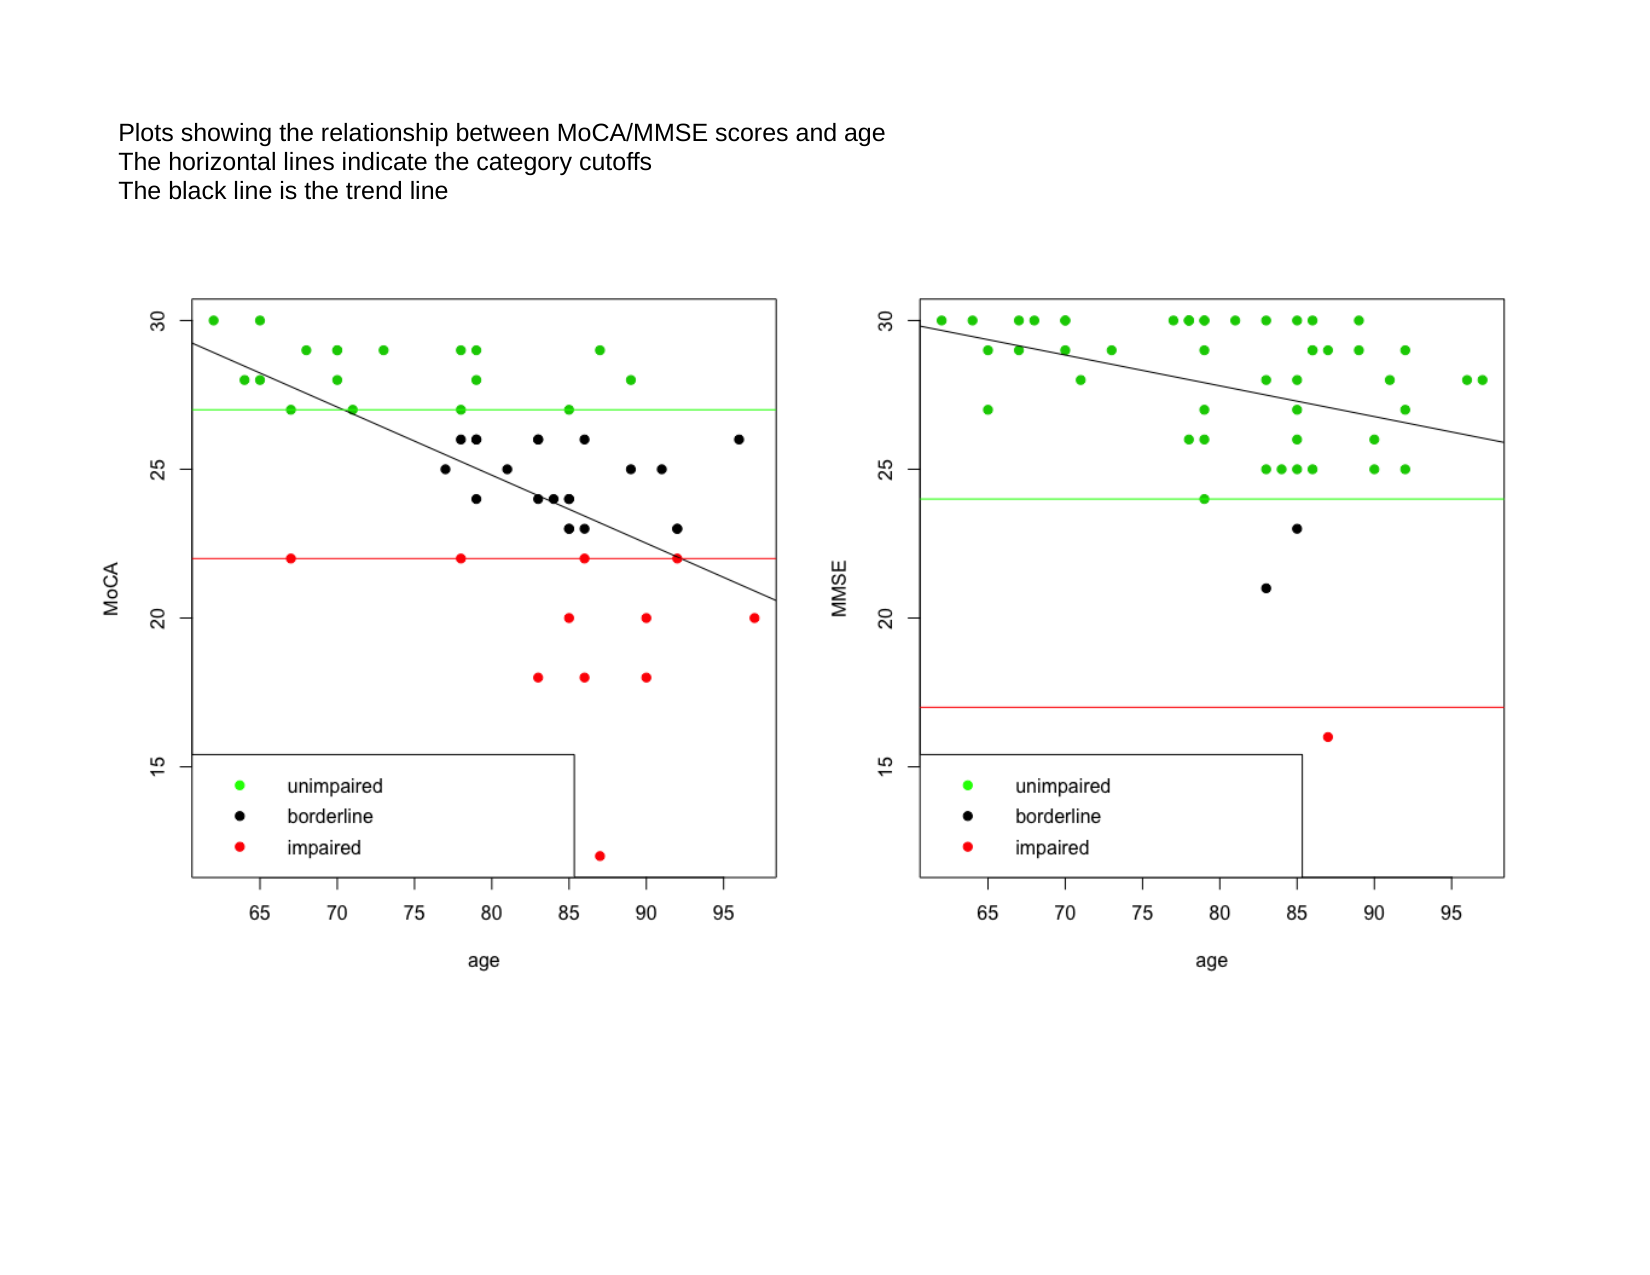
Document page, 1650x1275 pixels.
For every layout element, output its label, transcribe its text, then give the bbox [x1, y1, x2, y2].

text The horizontal lines indicate the category cutoffs [118, 147, 1532, 176]
text The black line is the trend line [118, 176, 1532, 204]
text Plots showing the relationship between MoCA/MMSE scores and age [118, 118, 1532, 147]
picture [97, 204, 1553, 996]
